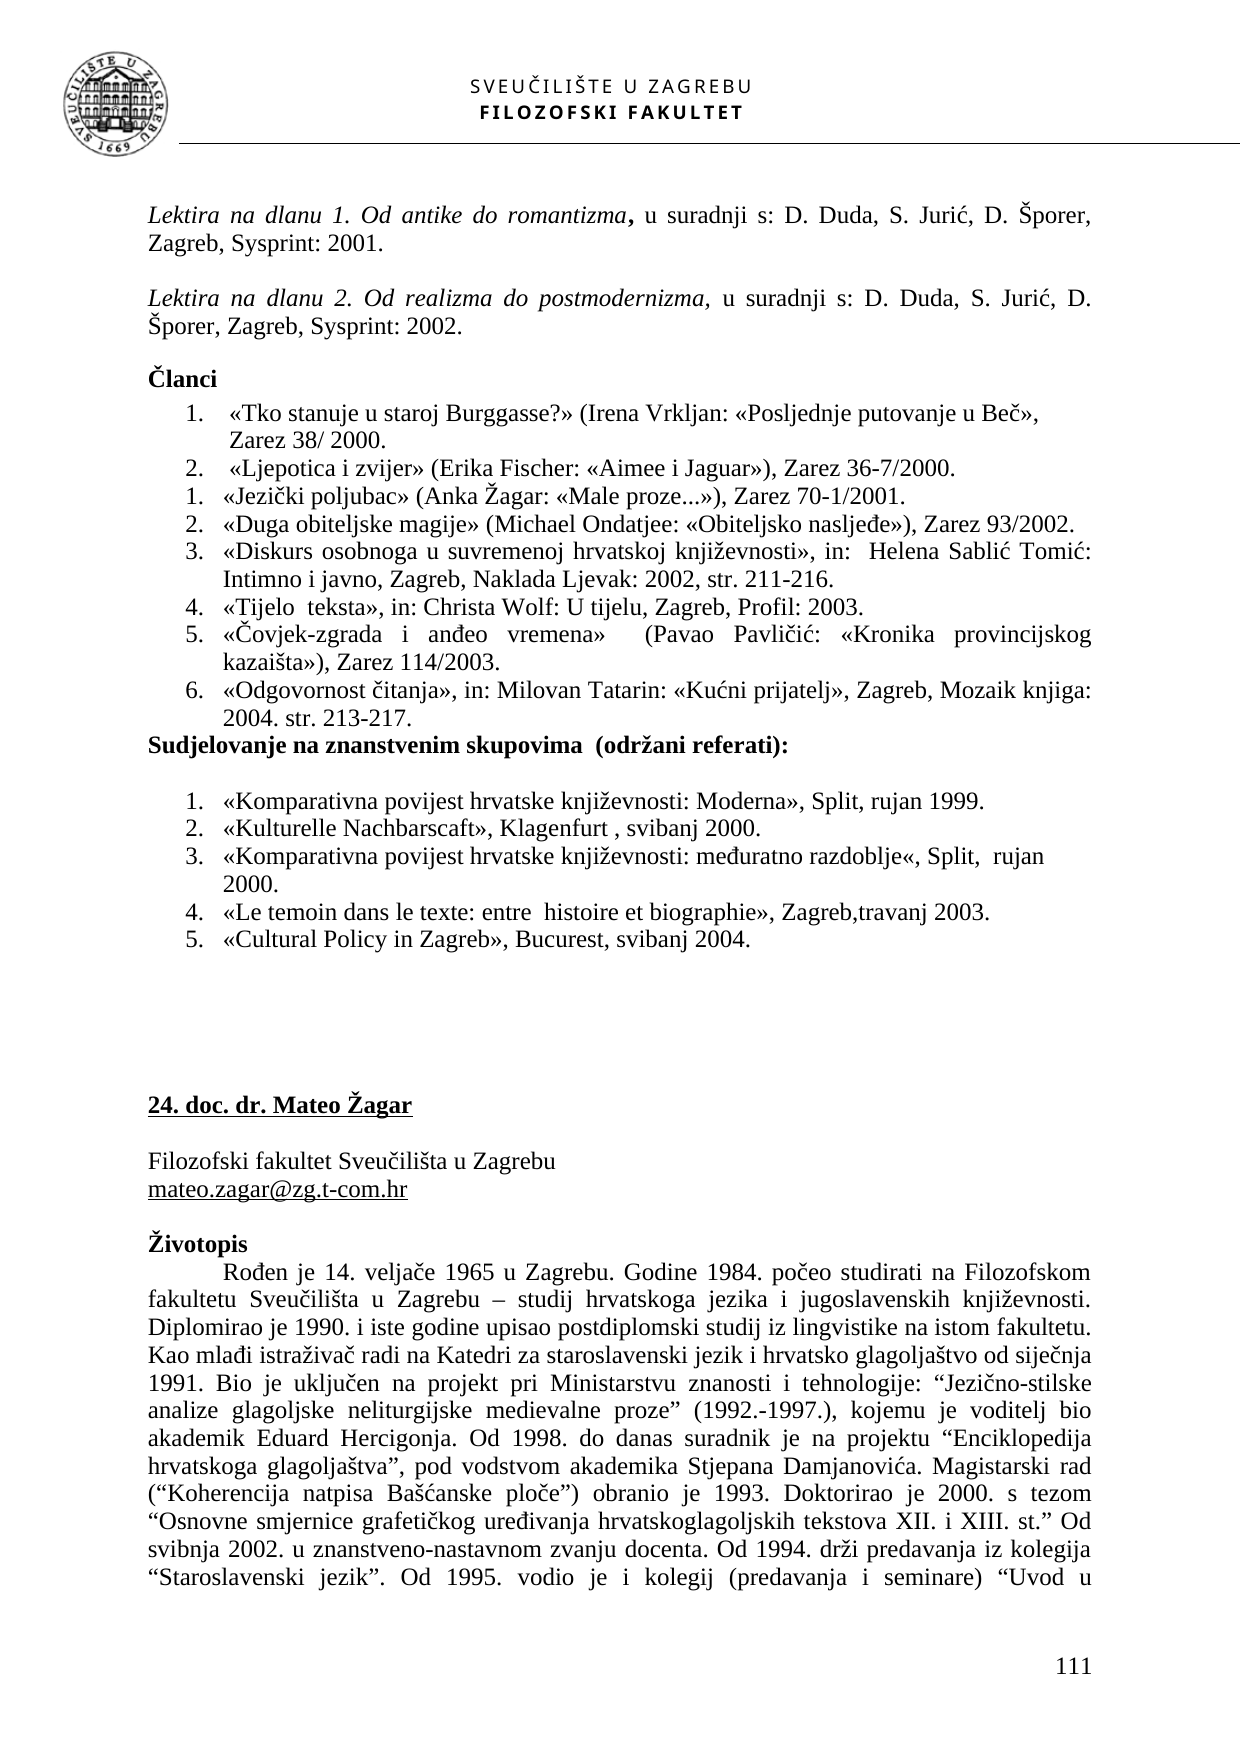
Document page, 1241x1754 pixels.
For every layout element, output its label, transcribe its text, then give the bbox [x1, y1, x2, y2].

list «Cultural Policy in Zagreb», Bucurest, svibanj 2004. [185, 925, 1092, 953]
text Životopis [148, 1230, 1092, 1258]
text Rođen je 14. veljače 1965 u Zagrebu. Godine 1984. počeo studirati na Filozofskom fakultetu Sveučilišta u Zagrebu – studij hrvatskoga jezika i jugoslavenskih književnosti. Diplomirao je 1990. i iste godine upisao postdiplomski studij iz lingvistike na istom fakultetu. Kao mlađi istraživač radi na Katedri za staroslavenski jezik i hrvatsko glagoljaštvo od siječnja 1991. Bio je uključen na projekt pri Ministarstvu znanosti i tehnologije: “Jezično-stilske analize glagoljske neliturgijske medievalne proze” (1992.-1997.), kojemu je voditelj bio akademik Eduard Hercigonja. Od 1998. do danas suradnik je na projektu “Enciklopedija hrvatskoga glagoljaštva”, pod vodstvom akademika Stjepana Damjanovića. Magistarski rad (“Koherencija natpisa Bašćanske ploče”) obranio je 1993. Doktorirao je 2000. s tezom “Osnovne smjernice grafetičkog uređivanja hrvatskoglagoljskih tekstova XII. i XIII. st.” Od svibnja 2002. u znanstveno-nastavnom zvanju docenta. Od 1994. drži predavanja iz kolegija “Staroslavenski jezik”. Od 1995. vodio je i kolegij (predavanja i seminare) “Uvod u [148, 1258, 1092, 1590]
text 24. doc. dr. Mateo Žagar [148, 1092, 1092, 1119]
text Lektira na dlanu 2. Od realizma do postmodernizma, u suradnji s: D. Duda, S. Jurić, D. Šporer, Zagreb, Sysprint: 2002. [148, 284, 1092, 340]
text Lektira na dlanu 1. Od antike do romantizma, u suradnji s: D. Duda, S. Jurić, D. Šporer, Zagreb, Sysprint: 2001. [148, 201, 1092, 257]
list «Tko stanuje u staroj Burggasse?» (Irena Vrkljan: «Posljednje putovanje u Beč», Zarez 38/ 2000. [185, 399, 1092, 454]
list «Komparativna povijest hrvatske književnosti: Moderna», Split, rujan 1999. [185, 787, 1092, 814]
list «Kulturelle Nachbarscaft», Klagenfurt , svibanj 2000. [185, 814, 1092, 842]
list «Odgovornost čitanja», in: Milovan Tatarin: «Kućni prijatelj», Zagreb, Mozaik knjiga: 2004. str. 213-217. [185, 676, 1092, 731]
picture [60, 48, 170, 157]
text Filozofski fakultet Sveučilišta u Zagrebu [148, 1147, 1092, 1175]
list «Duga obiteljske magije» (Michael Ondatjee: «Obiteljsko nasljeđe»), Zarez 93/2002. [185, 510, 1092, 537]
list «Ljepotica i zvijer» (Erika Fischer: «Aimee i Jaguar»), Zarez 36-7/2000. [185, 454, 1092, 482]
list «Čovjek-zgrada i anđeo vremena» (Pavao Pavličić: «Kronika provincijskog kazaišta»), Zarez 114/2003. [185, 621, 1092, 676]
list «Le temoin dans le texte: entre histoire et biographie», Zagreb,travanj 2003. [185, 898, 1092, 925]
list «Diskurs osobnoga u suvremenoj hrvatskoj književnosti», in: Helena Sablić Tomić: Intimno i javno, Zagreb, Naklada Ljevak: 2002, str. 211-216. [185, 537, 1092, 593]
subtitle Sudjelovanje na znanstvenim skupovima (održani referati): [148, 731, 1092, 759]
text mateo.zagar@zg.t-com.hr [148, 1175, 1092, 1202]
list «Jezički poljubac» (Anka Žagar: «Male proze...»), Zarez 70-1/2001. [185, 482, 1092, 510]
subtitle Članci [148, 365, 1092, 393]
list «Tijelo teksta», in: Christa Wolf: U tijelu, Zagreb, Profil: 2003. [185, 593, 1092, 621]
list «Komparativna povijest hrvatske književnosti: međuratno razdoblje«, Split, rujan 2000. [185, 842, 1092, 898]
